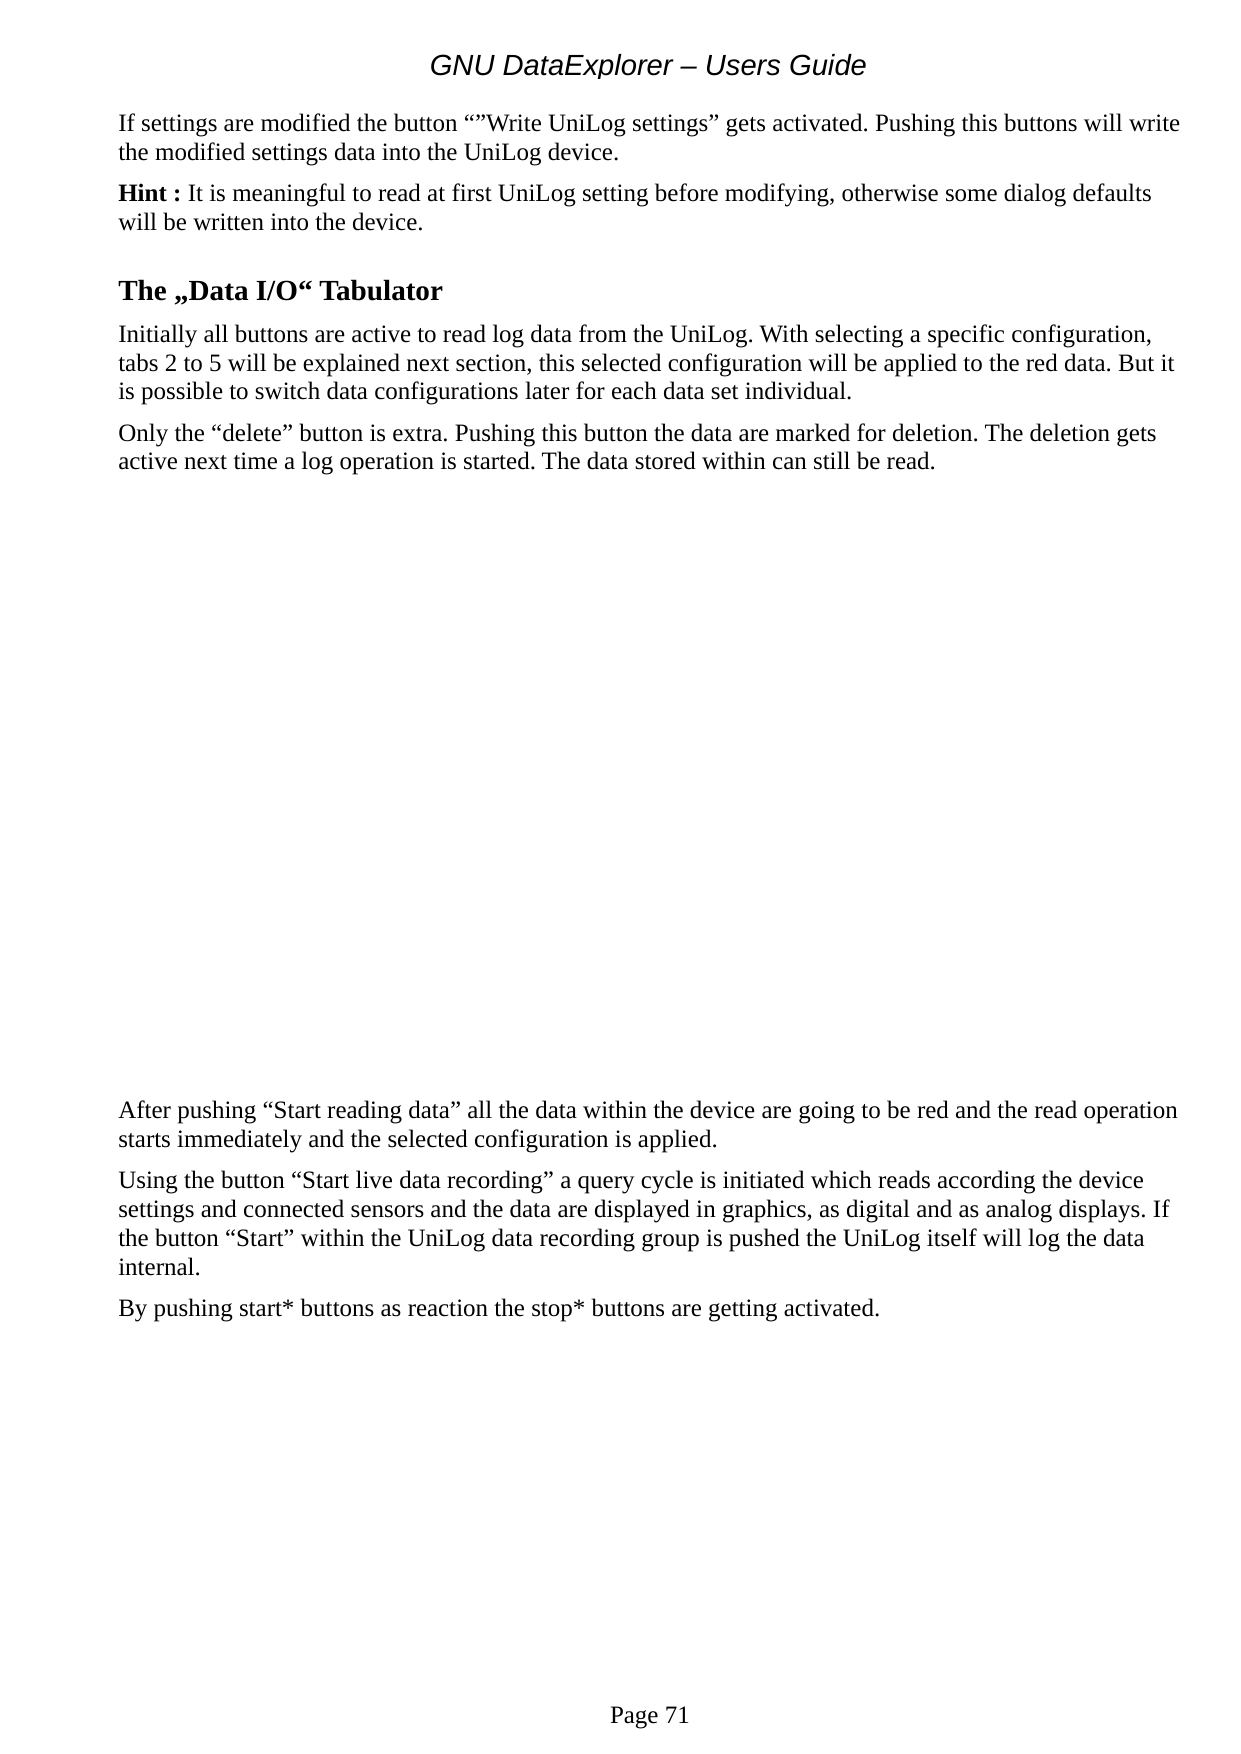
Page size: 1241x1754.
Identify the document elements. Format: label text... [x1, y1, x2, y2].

text Hint : It is meaningful to read at first UniLog setting before modifying, otherwise some dialog defaults will be written into the device. [118, 178, 1181, 235]
text If settings are modified the button “”Write UniLog settings” gets activated. Pushing this buttons will write the modified settings data into the UniLog device. [118, 108, 1181, 165]
text Using the button “Start live data recording” a query cycle is initiated which reads according the device settings and connected sensors and the data are displayed in graphics, as digital and as analog displays. If the button “Start” within the UniLog data recording group is pushed the UniLog itself will log the data internal. [118, 1166, 1181, 1281]
text Only the “delete” button is extra. Pushing this button the data are marked for deletion. The deletion gets active next time a log operation is started. The data stored within can still be read. [118, 418, 1181, 475]
text Initially all buttons are active to read log data from the UniLog. With selecting a specific configuration, tabs 2 to 5 will be explained next section, this selected configuration will be applied to the red data. But it is possible to switch data configurations later for each data set individual. [118, 319, 1181, 405]
subtitle The „Data I/O“ Tabulator [118, 273, 1181, 306]
text By pushing start* buttons as reaction the stop* buttons are getting activated. [118, 1293, 1181, 1322]
text After pushing “Start reading data” all the data within the device are going to be red and the read operation starts immediately and the selected configuration is applied. [118, 1096, 1181, 1153]
